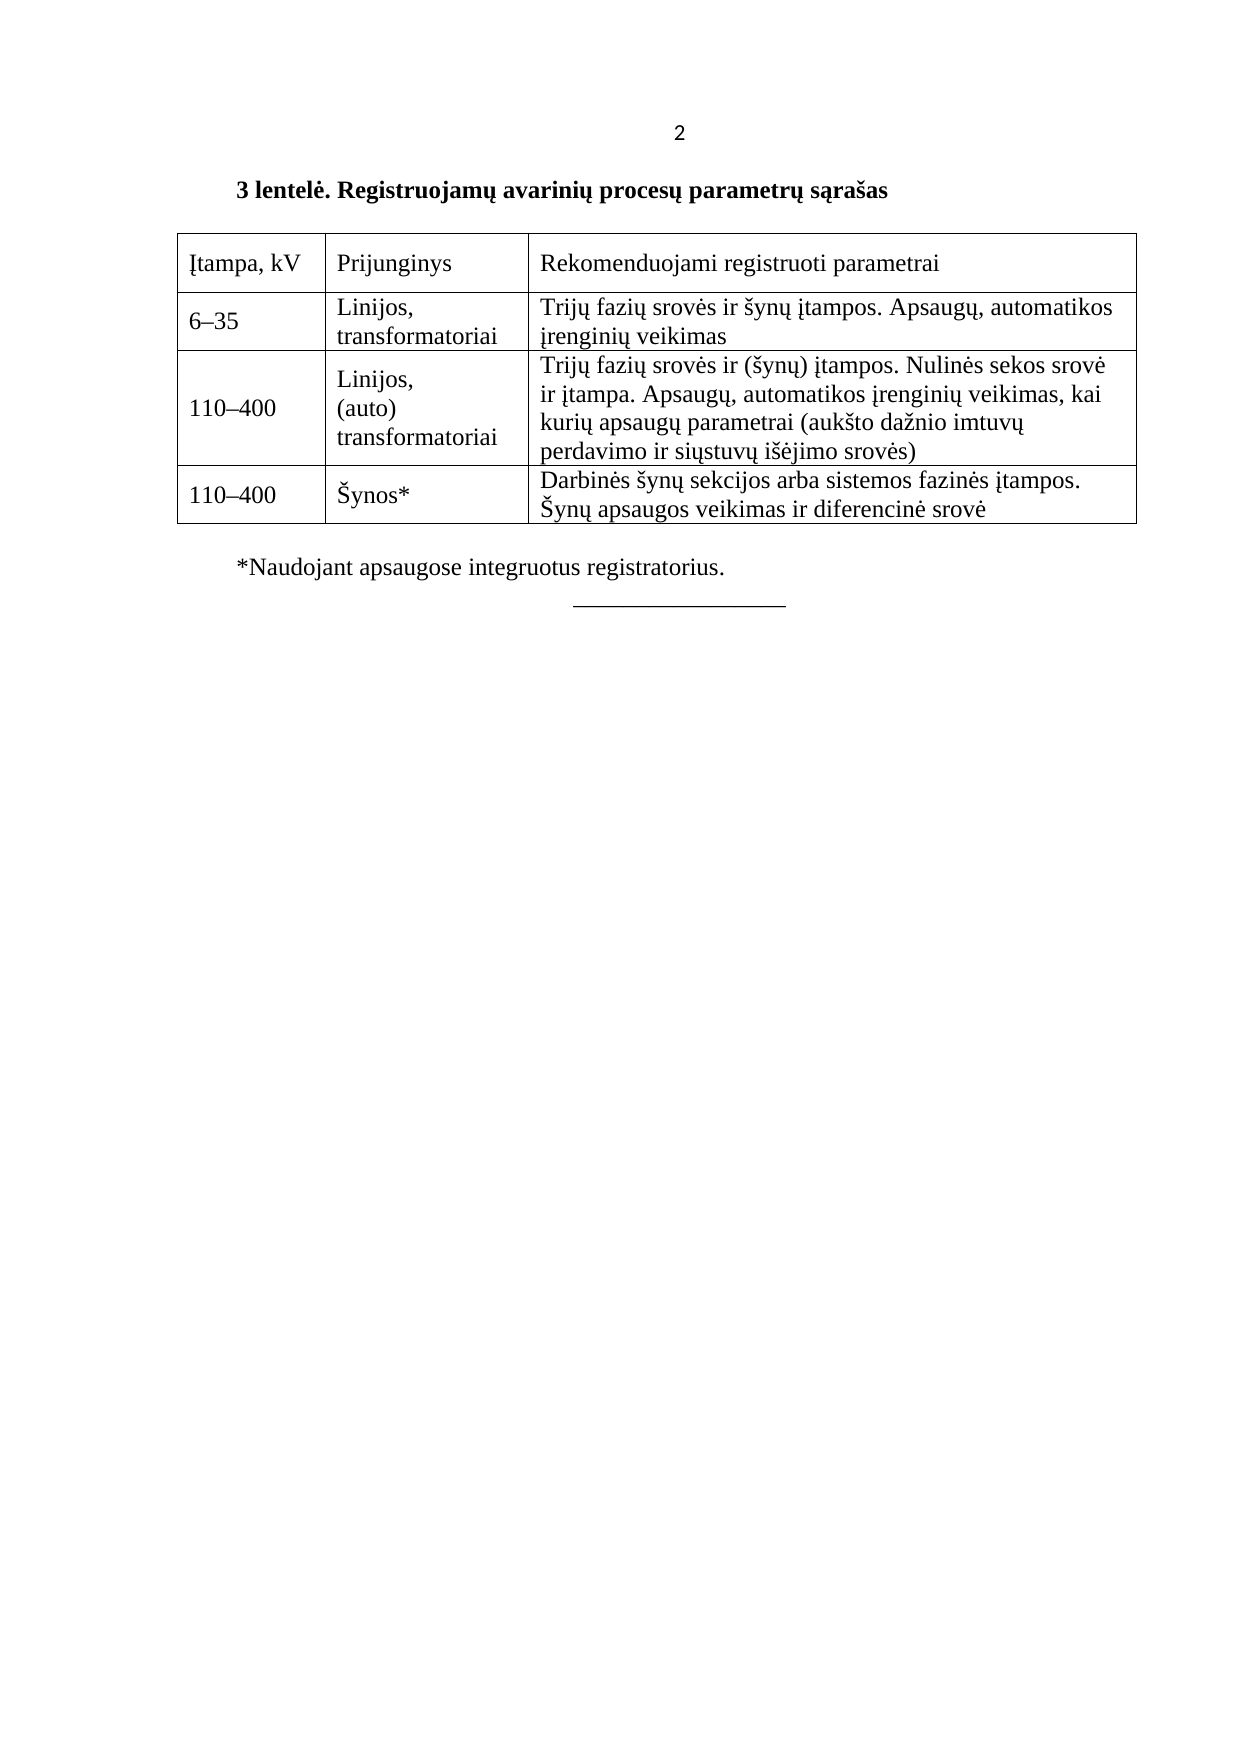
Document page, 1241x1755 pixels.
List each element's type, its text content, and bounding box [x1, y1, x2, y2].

text 3 lentelė. Registruojamų avarinių procesų parametrų sąrašas [177, 175, 1181, 204]
table_cell Trijų fazių srovės ir (šynų) įtampos. Nulinės sekos srovė ir įtampa. Apsaugų, automatikos įrenginių veikimas, kai kurių apsaugų parametrai (aukšto dažnio imtuvų perdavimo ir siųstuvų išėjimo srovės) [529, 351, 1136, 465]
text *Naudojant apsaugose integruotus registratorius. [177, 552, 1181, 581]
table_cell Darbinės šynų sekcijos arba sistemos fazinės įtampos. Šynų apsaugos veikimas ir diferencinė srovė [529, 466, 1136, 523]
table_cell Trijų fazių srovės ir šynų įtampos. Apsaugų, automatikos įrenginių veikimas [529, 293, 1136, 349]
table_cell Linijos, transformatoriai [326, 293, 528, 349]
table_cell 6–35 [178, 293, 325, 349]
table_cell 110–400 [178, 466, 325, 523]
text _________________ [177, 581, 1181, 610]
table_header Prijunginys [326, 234, 528, 291]
table_cell 110–400 [178, 351, 325, 465]
table_cell Šynos* [326, 466, 528, 523]
table_cell Linijos, (auto) transformatoriai [326, 351, 528, 465]
table_header Įtampa, kV [178, 234, 325, 291]
table_header Rekomenduojami registruoti parametrai [529, 234, 1136, 291]
